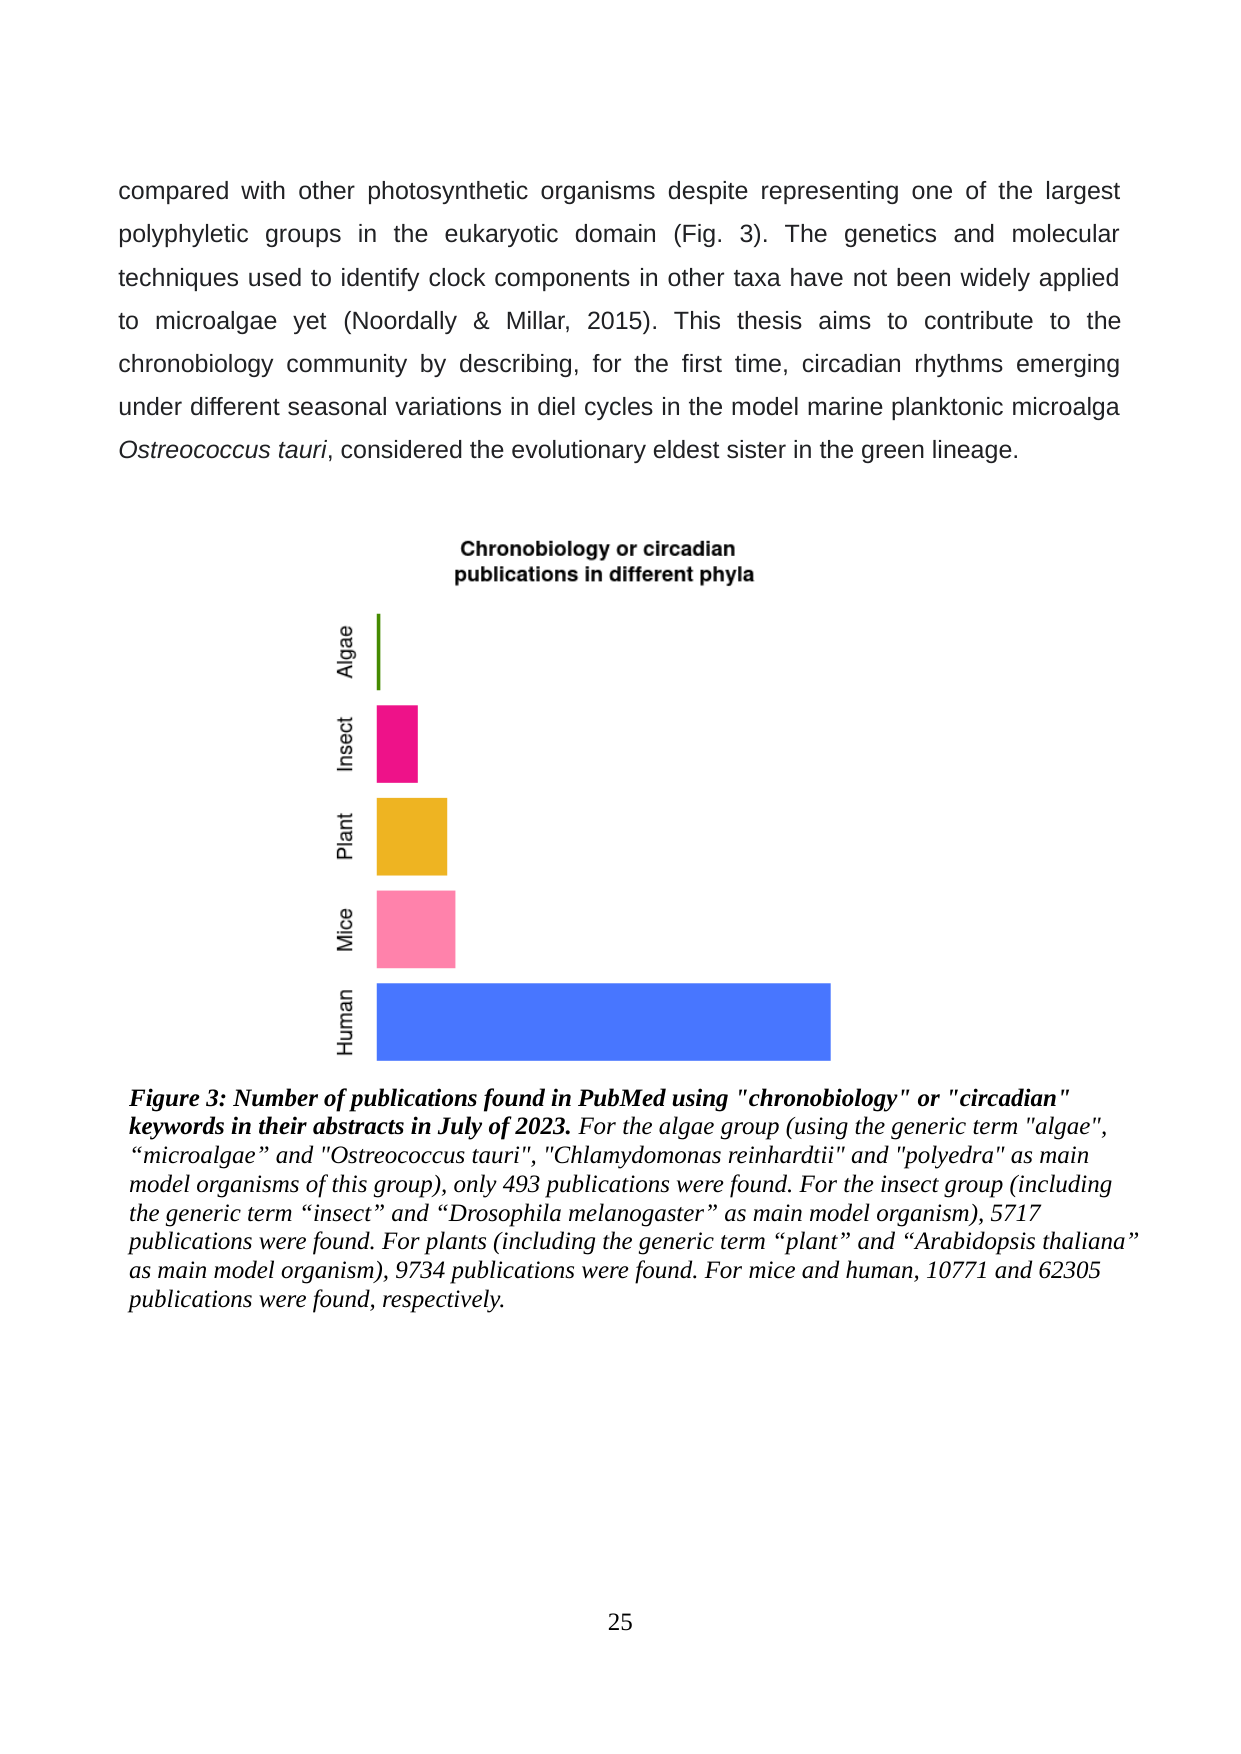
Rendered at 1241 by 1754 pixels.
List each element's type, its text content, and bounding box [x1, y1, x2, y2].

text compared with other photosynthetic organisms despite representing one of the largest polyphyletic groups in the eukaryotic domain (Fig. 3). The genetics and molecular techniques used to identify clock components in other taxa have not been widely applied to microalgae yet (Noordally & Millar, 2015)⁠. This thesis aims to contribute to the chronobiology community by describing, for the first time, circadian rhythms emerging under different seasonal variations in diel cycles in the model marine planktonic microalga Ostreococcus tauri, considered the evolutionary eldest sister in the green lineage. [118, 176, 1122, 464]
picture [303, 528, 866, 1083]
text Figure 3: Number of publications found in PubMed using "chronobiology" or "circadian" keywords in their abstracts in July of 2023. For the algae group (using the generic term "algae", “microalgae” and "Ostreococcus tauri", "Chlamydomonas reinhardtii" and "polyedra" as main model organisms of this group), only 493 publications were found. For the insect group (including the generic term “insect” and “Drosophila melanogaster” as main model organism), 5717 publications were found. For plants (including the generic term “plant” and “Arabidopsis thaliana” as main model organism), 9734 publications were found. For mice and human, 10771 and 62305 publications were found, respectively. [129, 1083, 1145, 1313]
